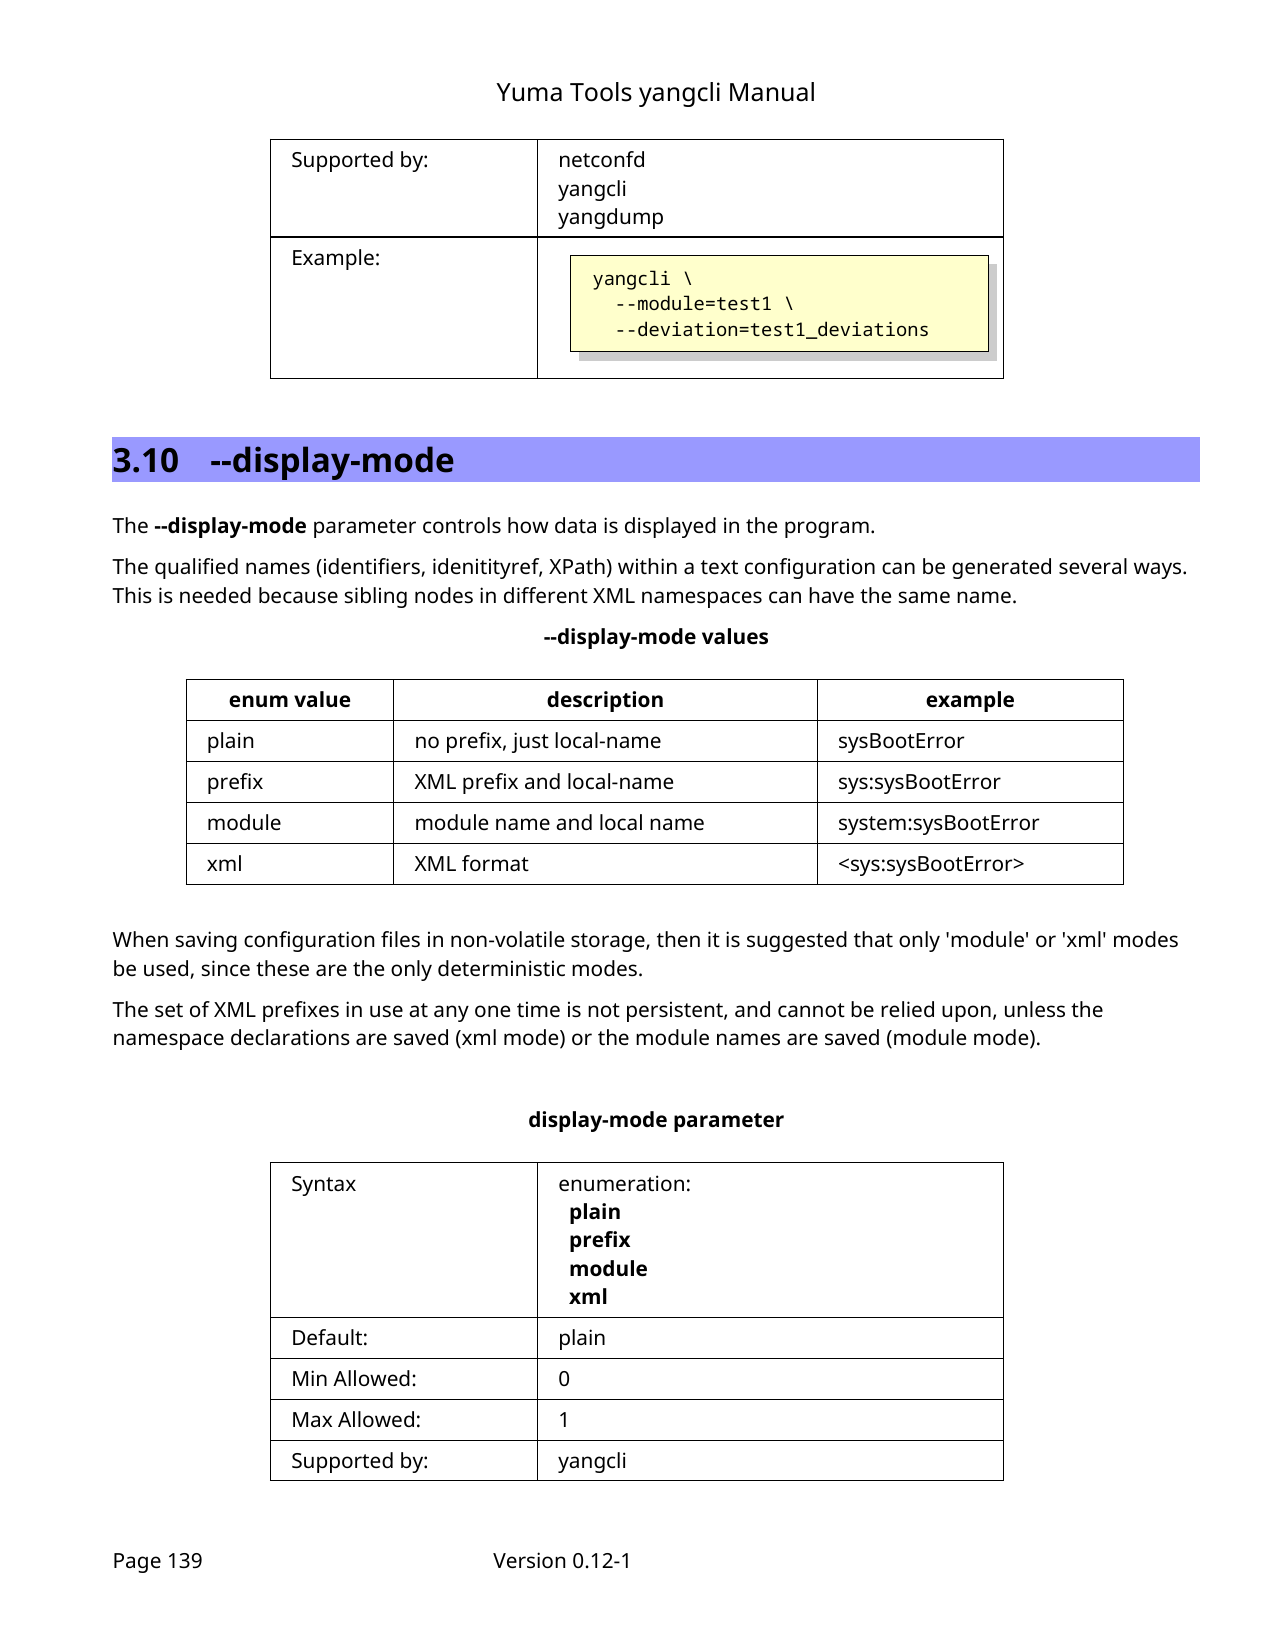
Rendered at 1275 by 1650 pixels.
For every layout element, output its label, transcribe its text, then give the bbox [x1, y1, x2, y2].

table_cell prefix [187, 762, 393, 802]
table_cell Max Allowed: [271, 1400, 537, 1439]
table_cell 0 [538, 1359, 1003, 1398]
table_header enumeration: plain prefix module xml [538, 1163, 1003, 1317]
table_cell Supported by: [271, 140, 537, 236]
table_cell XML format [394, 844, 817, 883]
table_cell module [187, 803, 393, 842]
table_cell yangcli \ --module=test1 \ --deviation=test1_deviations [538, 238, 1003, 378]
table_header Syntax [271, 1163, 537, 1317]
table_cell plain [187, 721, 393, 761]
table_cell yangcli [538, 1441, 1003, 1480]
text The --display-mode parameter controls how data is displayed in the program. [112, 512, 1200, 540]
table_cell plain [538, 1318, 1003, 1358]
text The qualified names (identifiers, idenitityref, XPath) within a text configuration can be generated several ways. This is needed because sibling nodes in different XML namespaces can have the same name. [112, 552, 1200, 609]
table_cell Example: [271, 238, 537, 378]
table_cell netconfd yangcli yangdump [538, 140, 1003, 236]
text When saving configuration files in non-volatile storage, then it is suggested that only 'module' or 'xml' modes be used, since these are the only deterministic modes. [112, 925, 1200, 982]
table_cell 1 [538, 1400, 1003, 1439]
text The set of XML prefixes in use at any one time is not persistent, and cannot be relied upon, unless the namespace declarations are saved (xml mode) or the module names are saved (module mode). [112, 995, 1200, 1052]
table_cell no prefix, just local-name [394, 721, 817, 761]
table_cell XML prefix and local-name [394, 762, 817, 802]
table_cell sys:sysBootError [818, 762, 1123, 802]
table_cell system:sysBootError [818, 803, 1123, 842]
table_header enum value [187, 680, 393, 720]
subtitle display-mode parameter [127, 1105, 1185, 1133]
table_cell sysBootError [818, 721, 1123, 761]
subtitle --display-mode [112, 437, 1200, 482]
table_cell Supported by: [271, 1441, 537, 1480]
table_cell module name and local name [394, 803, 817, 842]
table_cell Min Allowed: [271, 1359, 537, 1398]
table_header example [818, 680, 1123, 720]
table_header description [394, 680, 817, 720]
table_cell xml [187, 844, 393, 883]
subtitle --display-mode values [127, 622, 1185, 650]
table_cell <sys:sysBootError> [818, 844, 1123, 883]
table_cell Default: [271, 1318, 537, 1358]
